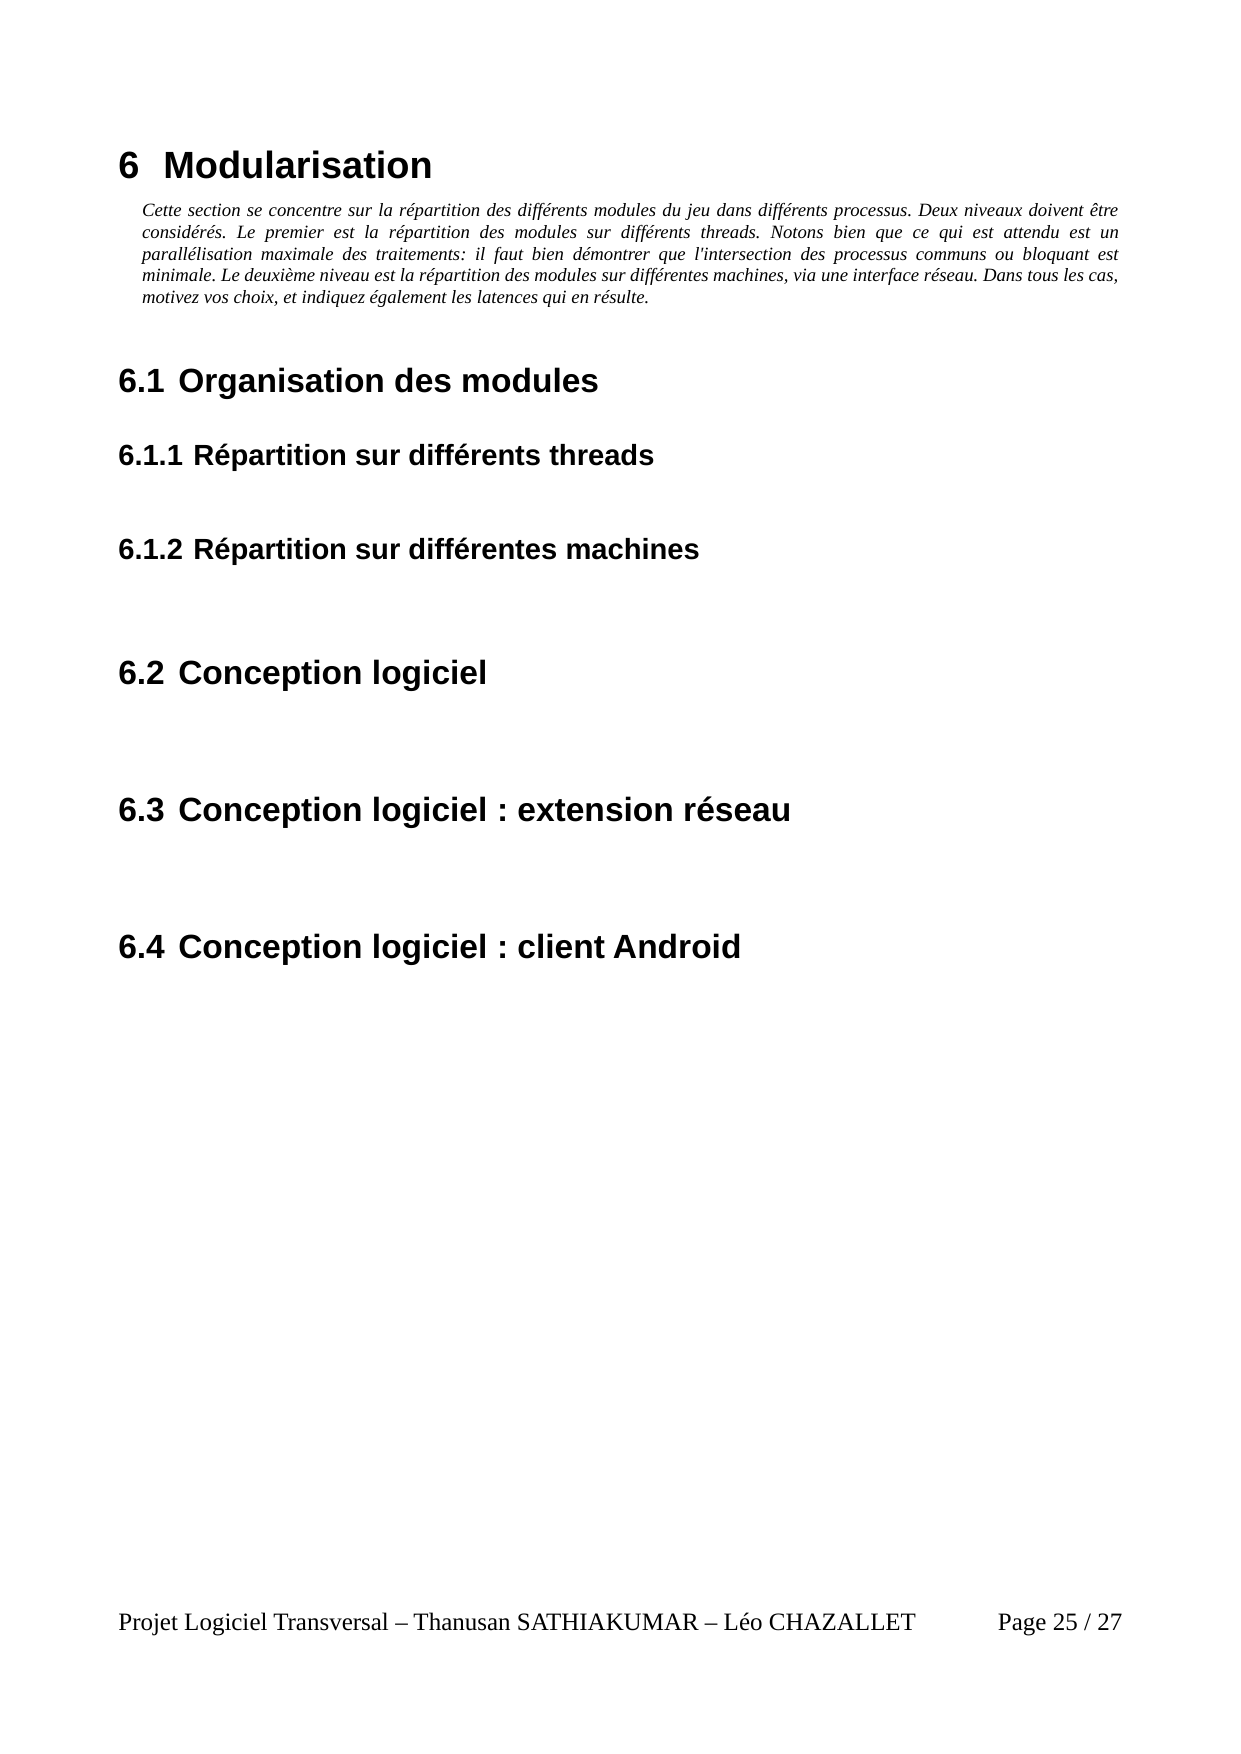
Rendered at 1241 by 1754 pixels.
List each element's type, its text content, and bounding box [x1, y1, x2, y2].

subtitle Conception logiciel : extension réseau [118, 790, 1122, 829]
subtitle Modularisation [118, 143, 1122, 187]
subtitle Répartition sur différents threads [118, 438, 1122, 471]
subtitle Organisation des modules [118, 361, 1122, 399]
text Cette section se concentre sur la répartition des différents modules du jeu dans différents processus. Deux niveaux doivent être considérés. Le premier est la répartition des modules sur différents threads. Notons bien que ce qui est attendu est un parallélisation maximale des traitements: il faut bien démontrer que l'intersection des processus communs ou bloquant est minimale. Le deuxième niveau est la répartition des modules sur différentes machines, via une interface réseau. Dans tous les cas, motivez vos choix, et indiquez également les latences qui en résulte. [142, 199, 1122, 307]
subtitle Conception logiciel : client Android [118, 927, 1122, 966]
subtitle Conception logiciel [118, 653, 1122, 691]
subtitle Répartition sur différentes machines [118, 532, 1122, 565]
